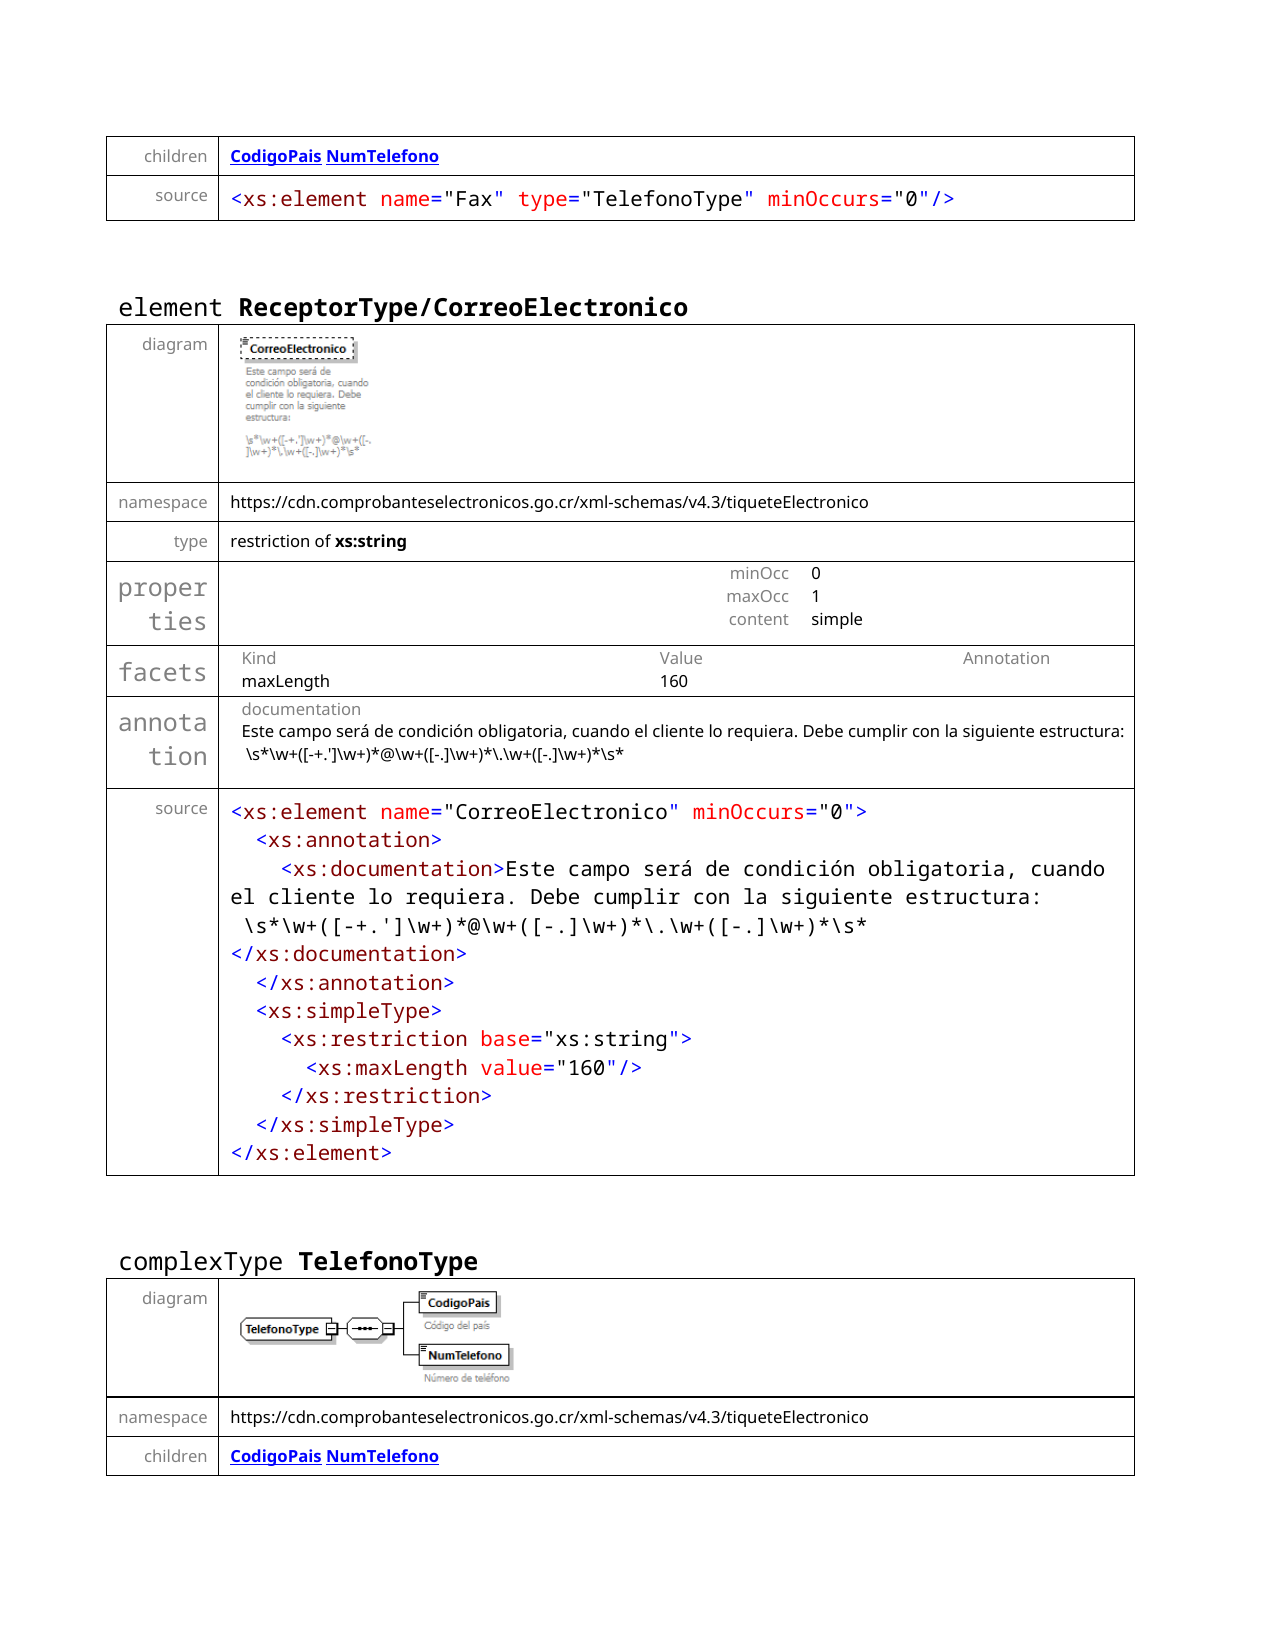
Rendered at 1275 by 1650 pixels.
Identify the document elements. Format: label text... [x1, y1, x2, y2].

table_cell content [230, 607, 800, 630]
table_header documentation [230, 697, 1134, 720]
table_cell [219, 646, 1134, 696]
table_header [219, 325, 1134, 482]
table_header Value [648, 646, 952, 669]
table_cell CodigoPais NumTelefono [219, 1437, 1134, 1475]
table_cell [219, 562, 1134, 645]
table_cell maxLength [230, 669, 648, 692]
picture [230, 332, 382, 474]
table_header 0 [800, 562, 1134, 584]
table_cell facets [107, 646, 218, 696]
table_cell maxOcc [230, 584, 800, 607]
table_header Kind [230, 646, 648, 669]
table_cell source [107, 789, 218, 1174]
table_cell type [107, 522, 218, 561]
table_cell <xs:element name="CorreoElectronico" minOccurs="0"> <xs:annotation> <xs:documentation>Este campo será de condición obligatoria, cuando el cliente lo requiera. Debe cumplir con la siguiente estructura: \s*\w+([-+.']\w+)*@\w+([-.]\w+)*\.\w+([-.]\w+)*\s* </xs:documentation> </xs:annotation> <xs:simpleType> <xs:restriction base="xs:string"> <xs:maxLength value="160"/> </xs:restriction> </xs:simpleType> </xs:element> [219, 789, 1134, 1174]
table_header [219, 1279, 1134, 1396]
table_header minOcc [230, 562, 800, 584]
table_cell source [107, 176, 218, 220]
table_cell [219, 697, 230, 788]
table_cell <xs:element name="Fax" type="TelefonoType" minOccurs="0"/> [219, 176, 1134, 220]
table_header diagram [107, 1279, 218, 1396]
table_cell https://cdn.comprobanteselectronicos.go.cr/xml-schemas/v4.3/tiqueteElectronico [219, 483, 1134, 521]
text element ReceptorType/CorreoElectronico [118, 289, 1157, 323]
picture [230, 1286, 524, 1389]
table_cell https://cdn.comprobanteselectronicos.go.cr/xml-schemas/v4.3/tiqueteElectronico [219, 1398, 1134, 1436]
table_cell CodigoPais NumTelefono [219, 137, 1134, 175]
table_cell children [107, 137, 218, 175]
table_cell [952, 669, 1134, 692]
table_cell namespace [107, 483, 218, 521]
table_cell restriction of xs:string [219, 522, 1134, 561]
table_cell namespace [107, 1398, 218, 1436]
table_cell 1 [800, 584, 1134, 607]
table_cell Este campo será de condición obligatoria, cuando el cliente lo requiera. Debe cumplir con la siguiente estructura: \s*\w+([-+.']\w+)*@\w+([-.]\w+)*\.\w+([-.]\w+)*\s* [230, 720, 1134, 788]
table_cell 160 [648, 669, 952, 692]
text complexType TelefonoType [118, 1244, 1157, 1278]
table_header diagram [107, 325, 218, 482]
table_cell simple [800, 607, 1134, 630]
table_cell children [107, 1437, 218, 1475]
table_header Annotation [952, 646, 1134, 669]
table_cell properties [107, 562, 218, 645]
table_cell annotation [107, 697, 218, 788]
